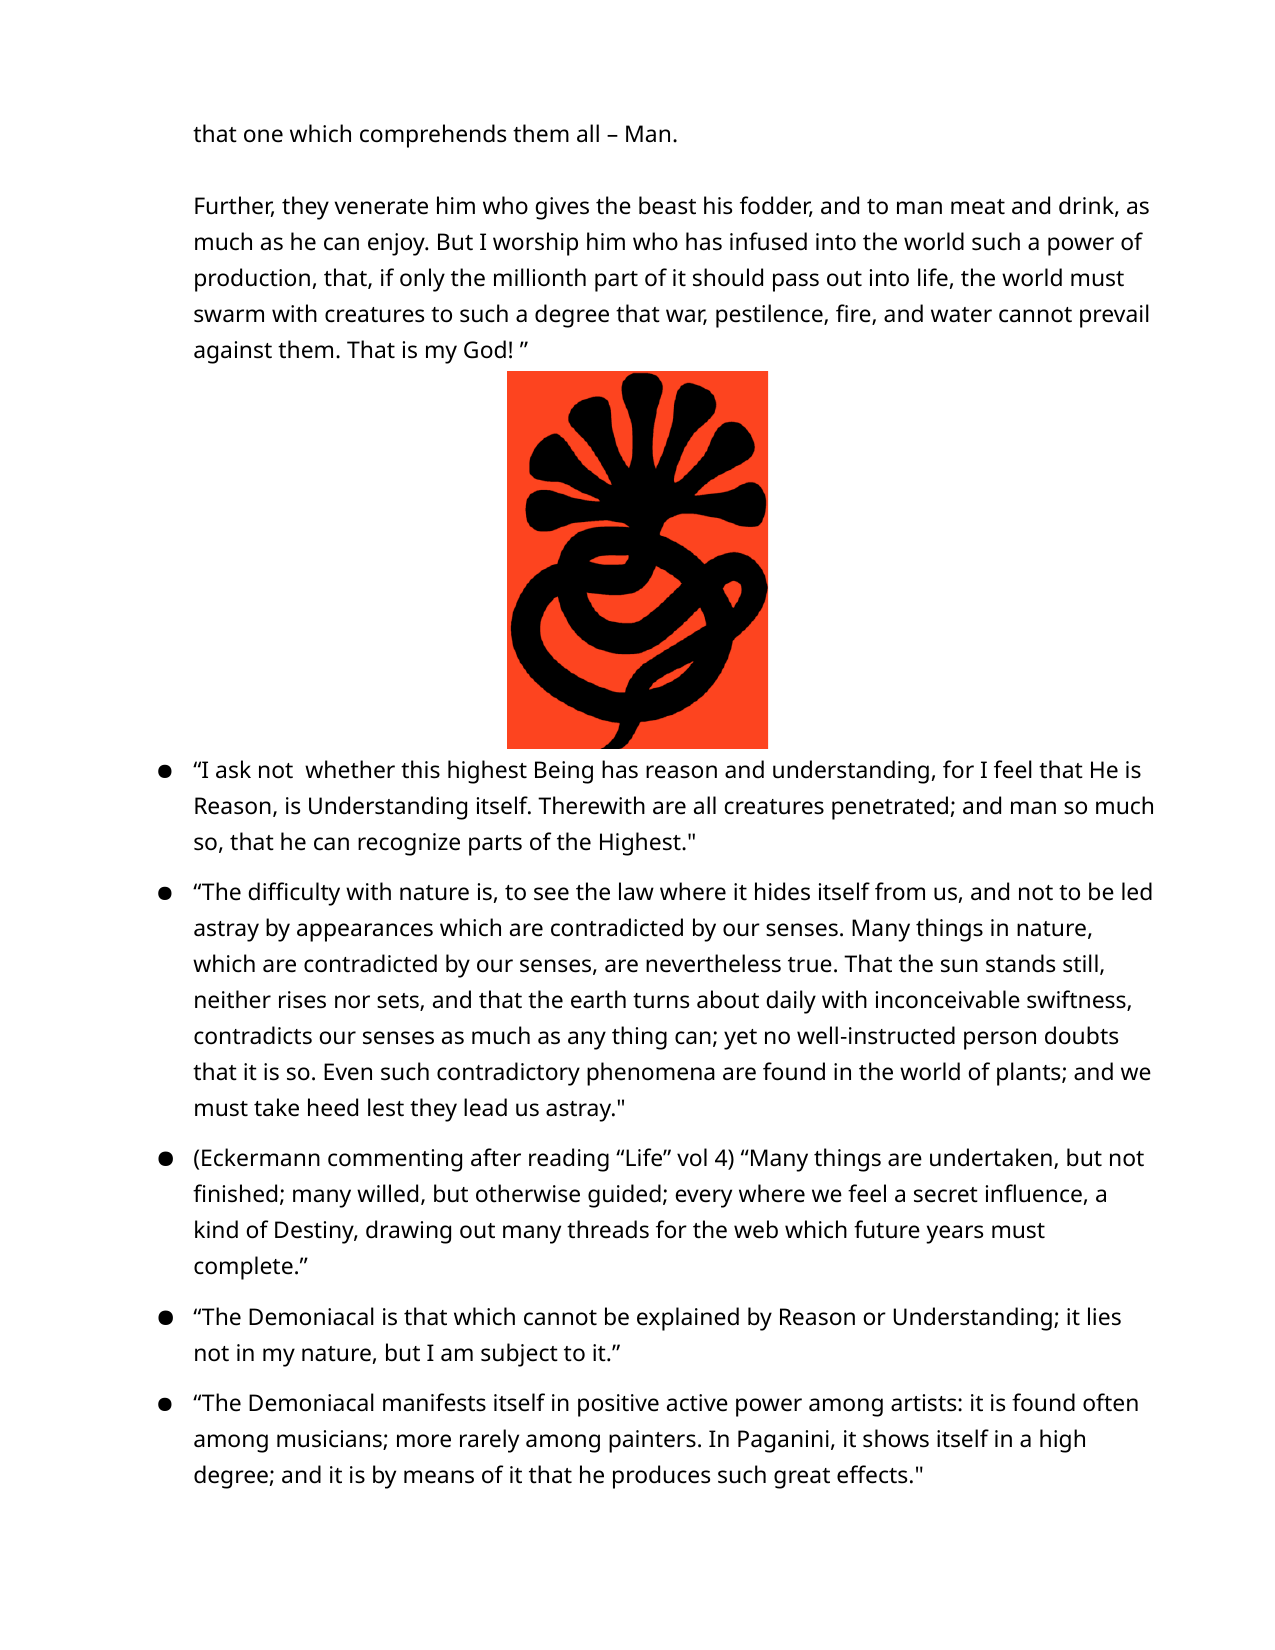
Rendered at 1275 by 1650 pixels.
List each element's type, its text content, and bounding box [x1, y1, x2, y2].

list (Eckermann commenting after reading “Life” vol 4) “Many things are undertaken, but not finished; many willed, but otherwise guided; every where we feel a secret influence, a kind of Destiny, drawing out many threads for the web which future years must complete.” [156, 1142, 1157, 1281]
list “The Demoniacal manifests itself in positive active power among artists: it is found often among musicians; more rarely among painters. In Paganini, it shows itself in a high degree; and it is by means of it that he produces such great effects." [156, 1387, 1157, 1490]
picture [507, 371, 769, 749]
list “I ask not whether this highest Being has reason and understanding, for I feel that He is Reason, is Understanding itself. Therewith are all creatures penetrated; and man so much so, that he can recognize parts of the Highest." [156, 749, 1157, 857]
list that one which comprehends them all – Man. Further, they venerate him who gives the beast his fodder, and to man meat and drink, as much as he can enjoy. But I worship him who has infused into the world such a power of production, that, if only the millionth part of it should pass out into life, the world must swarm with creatures to such a degree that war, pestilence, fire, and water cannot prevail against them. That is my God! ” [156, 118, 1157, 365]
list “The Demoniacal is that which cannot be explained by Reason or Understanding; it lies not in my nature, but I am subject to it.” [156, 1301, 1157, 1368]
list “The difficulty with nature is, to see the law where it hides itself from us, and not to be led astray by appearances which are contradicted by our senses. Many things in nature, which are contradicted by our senses, are nevertheless true. That the sun stands still, neither rises nor sets, and that the earth turns about daily with inconceivable swiftness, contradicts our senses as much as any thing can; yet no well-instructed person doubts that it is so. Even such contradictory phenomena are found in the world of plants; and we must take heed lest they lead us astray." [156, 876, 1157, 1123]
